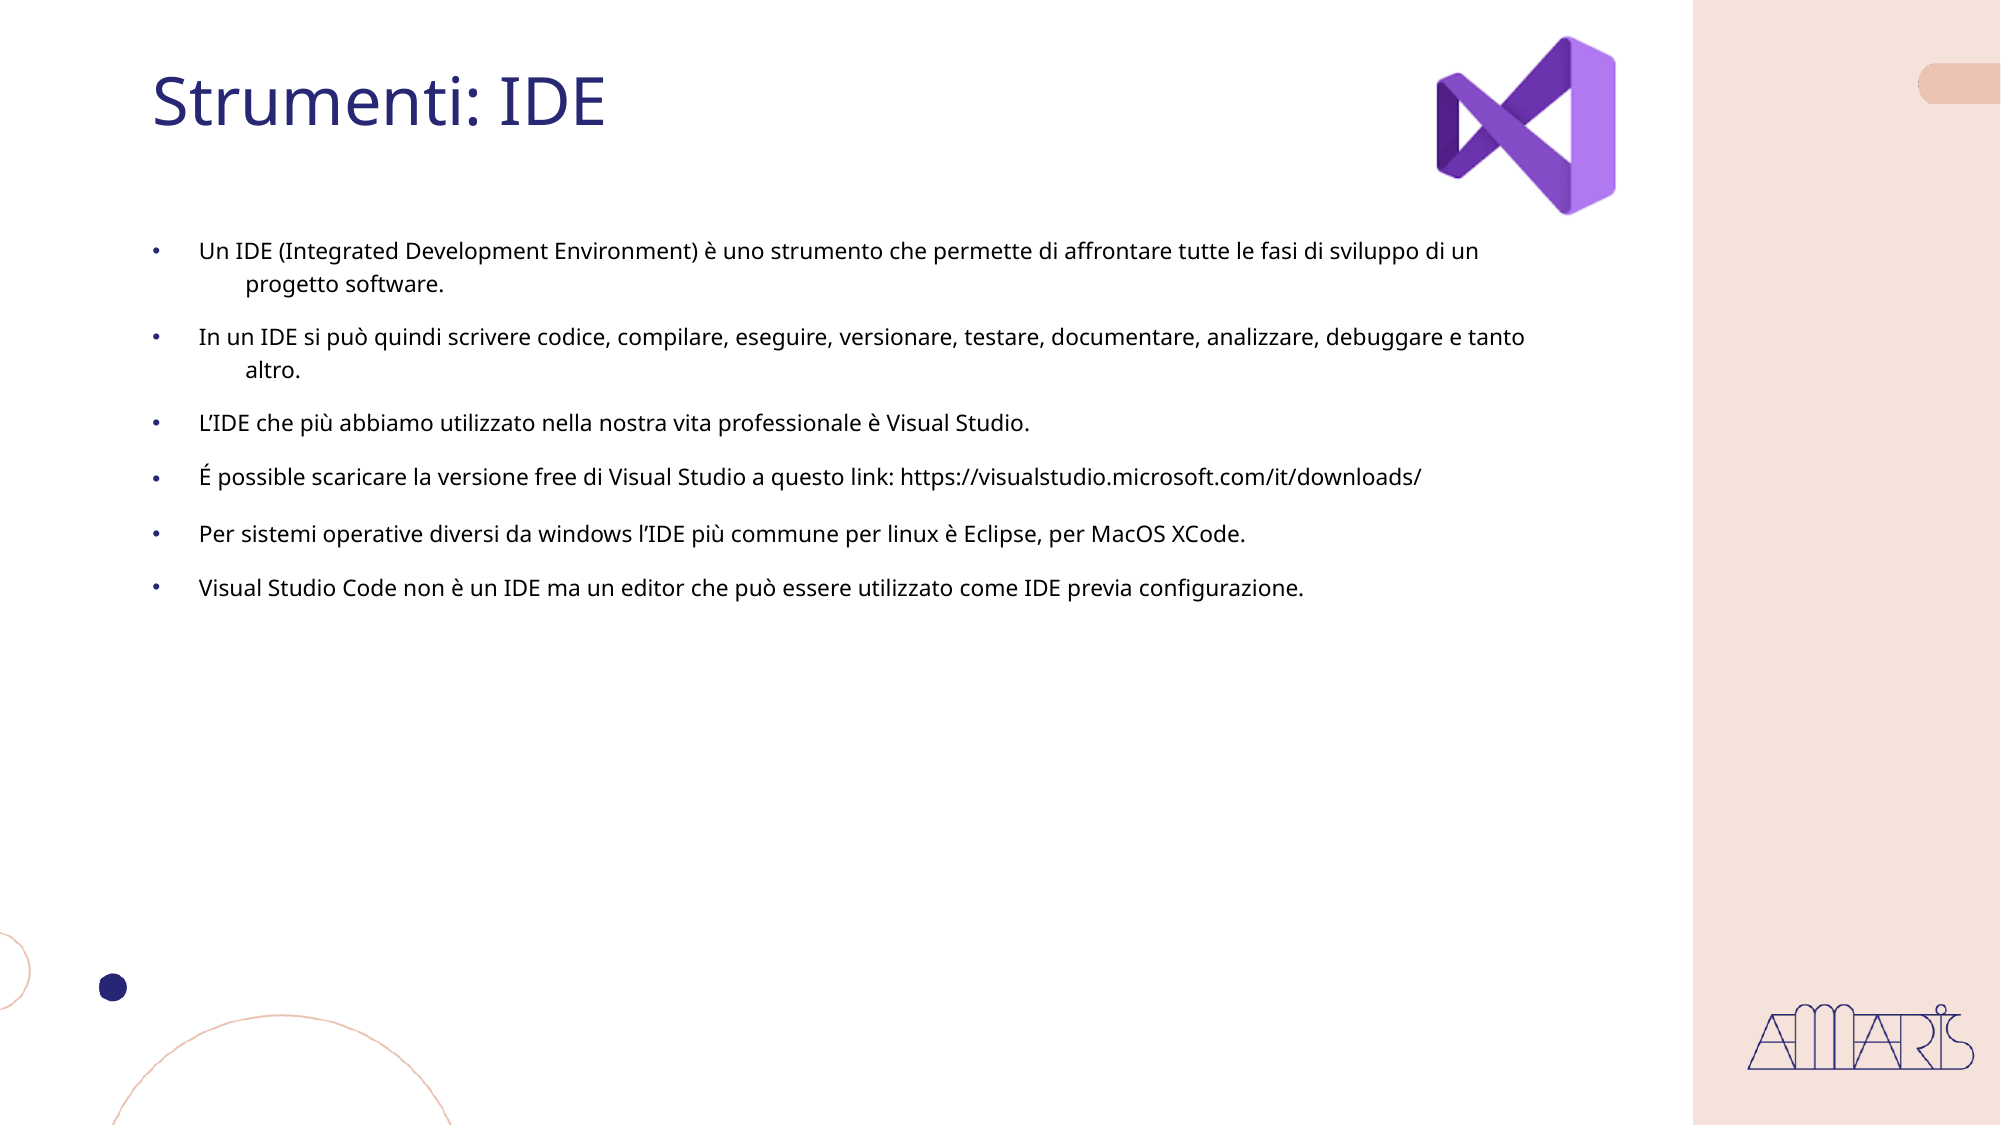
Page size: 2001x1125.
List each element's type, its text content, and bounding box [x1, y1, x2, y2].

picture [1370, 28, 1683, 224]
list Un IDE (Integrated Development Environment) è uno strumento che permette di affrontare tutte le fasi di sviluppo di un progetto software. In un IDE si può quindi scrivere codice, compilare, eseguire, versionare, testare, documentare, analizzare, debuggare e tanto altro. L’IDE che più abbiamo utilizzato nella nostra vita professionale è Visual Studio. É possible scaricare la versione free di Visual Studio a questo link: https://visualstudio.microsoft.com/it/downloads/ Per sistemi operative diversi da windows l’IDE più commune per linux è Eclipse, per MacOS XCode. Visual Studio Code non è un IDE ma un editor che può essere utilizzato come IDE previa configurazione. [137, 223, 1574, 608]
title Strumenti: IDE [137, 59, 1370, 148]
